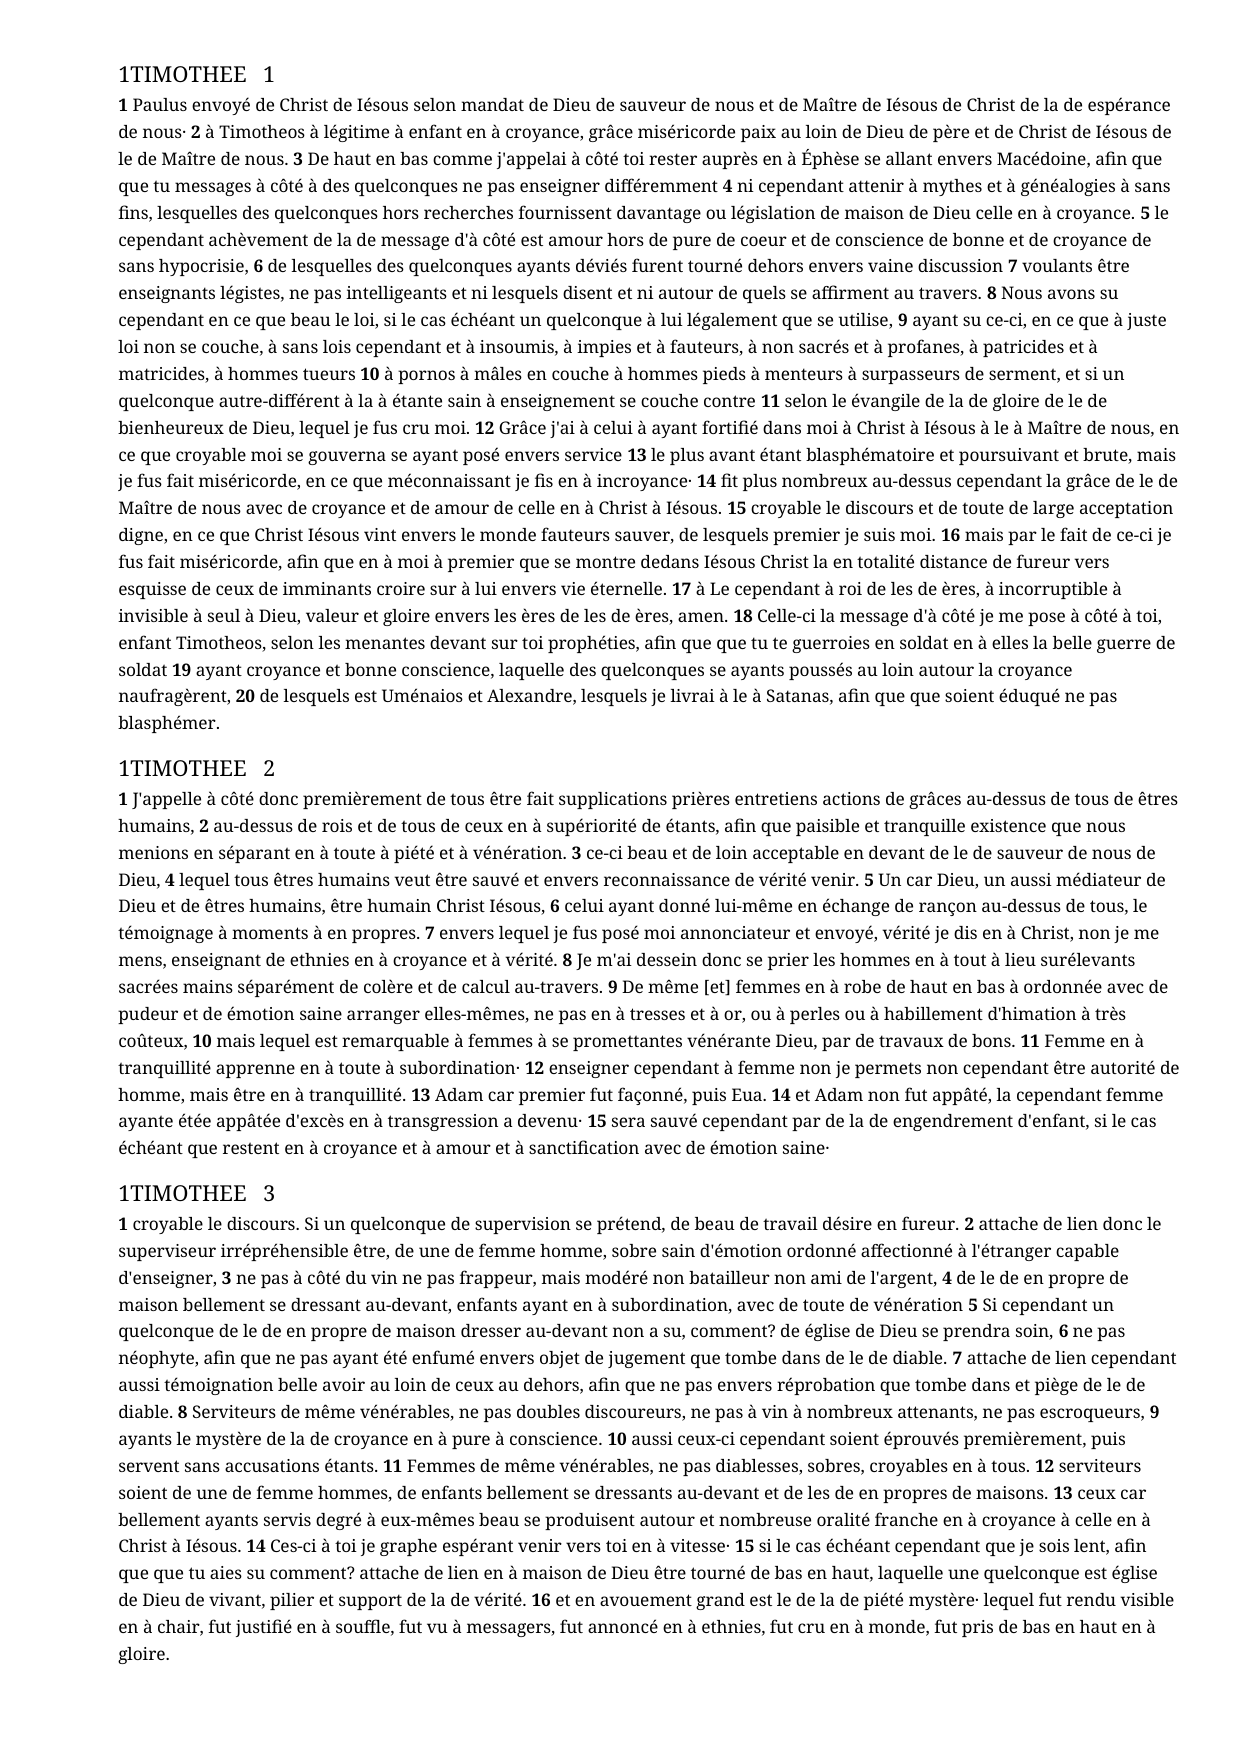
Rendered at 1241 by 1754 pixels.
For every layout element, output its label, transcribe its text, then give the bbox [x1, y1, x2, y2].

text 1TIMOTHEE 3 [118, 1178, 1181, 1208]
text 1TIMOTHEE 2 [118, 753, 1181, 783]
text 1 J'appelle à côté donc premièrement de tous être fait supplications prières entretiens actions de grâces au-dessus de tous de êtres humains, 2 au-dessus de rois et de tous de ceux en à supériorité de étants, afin que paisible et tranquille existence que nous menions en séparant en à toute à piété et à vénération. 3 ce-ci beau et de loin acceptable en devant de le de sauveur de nous de Dieu, 4 lequel tous êtres humains veut être sauvé et envers reconnaissance de vérité venir. 5 Un car Dieu, un aussi médiateur de Dieu et de êtres humains, être humain Christ Iésous, 6 celui ayant donné lui-même en échange de rançon au-dessus de tous, le témoignage à moments à en propres. 7 envers lequel je fus posé moi annonciateur et envoyé, vérité je dis en à Christ, non je me mens, enseignant de ethnies en à croyance et à vérité. 8 Je m'ai dessein donc se prier les hommes en à tout à lieu surélevants sacrées mains séparément de colère et de calcul au-travers. 9 De même [et] femmes en à robe de haut en bas à ordonnée avec de pudeur et de émotion saine arranger elles-mêmes, ne pas en à tresses et à or, ou à perles ou à habillement d'himation à très coûteux, 10 mais lequel est remarquable à femmes à se promettantes vénérante Dieu, par de travaux de bons. 11 Femme en à tranquillité apprenne en à toute à subordination· 12 enseigner cependant à femme non je permets non cependant être autorité de homme, mais être en à tranquillité. 13 Adam car premier fut façonné, puis Eua. 14 et Adam non fut appâté, la cependant femme ayante étée appâtée d'excès en à transgression a devenu· 15 sera sauvé cependant par de la de engendrement d'enfant, si le cas échéant que restent en à croyance et à amour et à sanctification avec de émotion saine· [118, 787, 1181, 1160]
text 1 croyable le discours. Si un quelconque de supervision se prétend, de beau de travail désire en fureur. 2 attache de lien donc le superviseur irrépréhensible être, de une de femme homme, sobre sain d'émotion ordonné affectionné à l'étranger capable d'enseigner, 3 ne pas à côté du vin ne pas frappeur, mais modéré non batailleur non ami de l'argent, 4 de le de en propre de maison bellement se dressant au-devant, enfants ayant en à subordination, avec de toute de vénération 5 Si cependant un quelconque de le de en propre de maison dresser au-devant non a su, comment? de église de Dieu se prendra soin, 6 ne pas néophyte, afin que ne pas ayant été enfumé envers objet de jugement que tombe dans de le de diable. 7 attache de lien cependant aussi témoignation belle avoir au loin de ceux au dehors, afin que ne pas envers réprobation que tombe dans et piège de le de diable. 8 Serviteurs de même vénérables, ne pas doubles discoureurs, ne pas à vin à nombreux attenants, ne pas escroqueurs, 9 ayants le mystère de la de croyance en à pure à conscience. 10 aussi ceux-ci cependant soient éprouvés premièrement, puis servent sans accusations étants. 11 Femmes de même vénérables, ne pas diablesses, sobres, croyables en à tous. 12 serviteurs soient de une de femme hommes, de enfants bellement se dressants au-devant et de les de en propres de maisons. 13 ceux car bellement ayants servis degré à eux-mêmes beau se produisent autour et nombreuse oralité franche en à croyance à celle en à Christ à Iésous. 14 Ces-ci à toi je graphe espérant venir vers toi en à vitesse· 15 si le cas échéant cependant que je sois lent, afin que que tu aies su comment? attache de lien en à maison de Dieu être tourné de bas en haut, laquelle une quelconque est église de Dieu de vivant, pilier et support de la de vérité. 16 et en avouement grand est le de la de piété mystère· lequel fut rendu visible en à chair, fut justifié en à souffle, fut vu à messagers, fut annoncé en à ethnies, fut cru en à monde, fut pris de bas en haut en à gloire. [118, 1212, 1181, 1665]
text 1TIMOTHEE 1 [118, 59, 1181, 89]
text 1 Paulus envoyé de Christ de Iésous selon mandat de Dieu de sauveur de nous et de Maître de Iésous de Christ de la de espérance de nous· 2 à Timotheos à légitime à enfant en à croyance, grâce miséricorde paix au loin de Dieu de père et de Christ de Iésous de le de Maître de nous. 3 De haut en bas comme j'appelai à côté toi rester auprès en à Éphèse se allant envers Macédoine, afin que que tu messages à côté à des quelconques ne pas enseigner différemment 4 ni cependant attenir à mythes et à généalogies à sans fins, lesquelles des quelconques hors recherches fournissent davantage ou législation de maison de Dieu celle en à croyance. 5 le cependant achèvement de la de message d'à côté est amour hors de pure de coeur et de conscience de bonne et de croyance de sans hypocrisie, 6 de lesquelles des quelconques ayants déviés furent tourné dehors envers vaine discussion 7 voulants être enseignants légistes, ne pas intelligeants et ni lesquels disent et ni autour de quels se affirment au travers. 8 Nous avons su cependant en ce que beau le loi, si le cas échéant un quelconque à lui légalement que se utilise, 9 ayant su ce-ci, en ce que à juste loi non se couche, à sans lois cependant et à insoumis, à impies et à fauteurs, à non sacrés et à profanes, à patricides et à matricides, à hommes tueurs 10 à pornos à mâles en couche à hommes pieds à menteurs à surpasseurs de serment, et si un quelconque autre-différent à la à étante sain à enseignement se couche contre 11 selon le évangile de la de gloire de le de bienheureux de Dieu, lequel je fus cru moi. 12 Grâce j'ai à celui à ayant fortifié dans moi à Christ à Iésous à le à Maître de nous, en ce que croyable moi se gouverna se ayant posé envers service 13 le plus avant étant blasphématoire et poursuivant et brute, mais je fus fait miséricorde, en ce que méconnaissant je fis en à incroyance· 14 fit plus nombreux au-dessus cependant la grâce de le de Maître de nous avec de croyance et de amour de celle en à Christ à Iésous. 15 croyable le discours et de toute de large acceptation digne, en ce que Christ Iésous vint envers le monde fauteurs sauver, de lesquels premier je suis moi. 16 mais par le fait de ce-ci je fus fait miséricorde, afin que en à moi à premier que se montre dedans Iésous Christ la en totalité distance de fureur vers esquisse de ceux de imminants croire sur à lui envers vie éternelle. 17 à Le cependant à roi de les de ères, à incorruptible à invisible à seul à Dieu, valeur et gloire envers les ères de les de ères, amen. 18 Celle-ci la message d'à côté je me pose à côté à toi, enfant Timotheos, selon les menantes devant sur toi prophéties, afin que que tu te guerroies en soldat en à elles la belle guerre de soldat 19 ayant croyance et bonne conscience, laquelle des quelconques se ayants poussés au loin autour la croyance naufragèrent, 20 de lesquels est Uménaios et Alexandre, lesquels je livrai à le à Satanas, afin que que soient éduqué ne pas blasphémer. [118, 93, 1181, 735]
